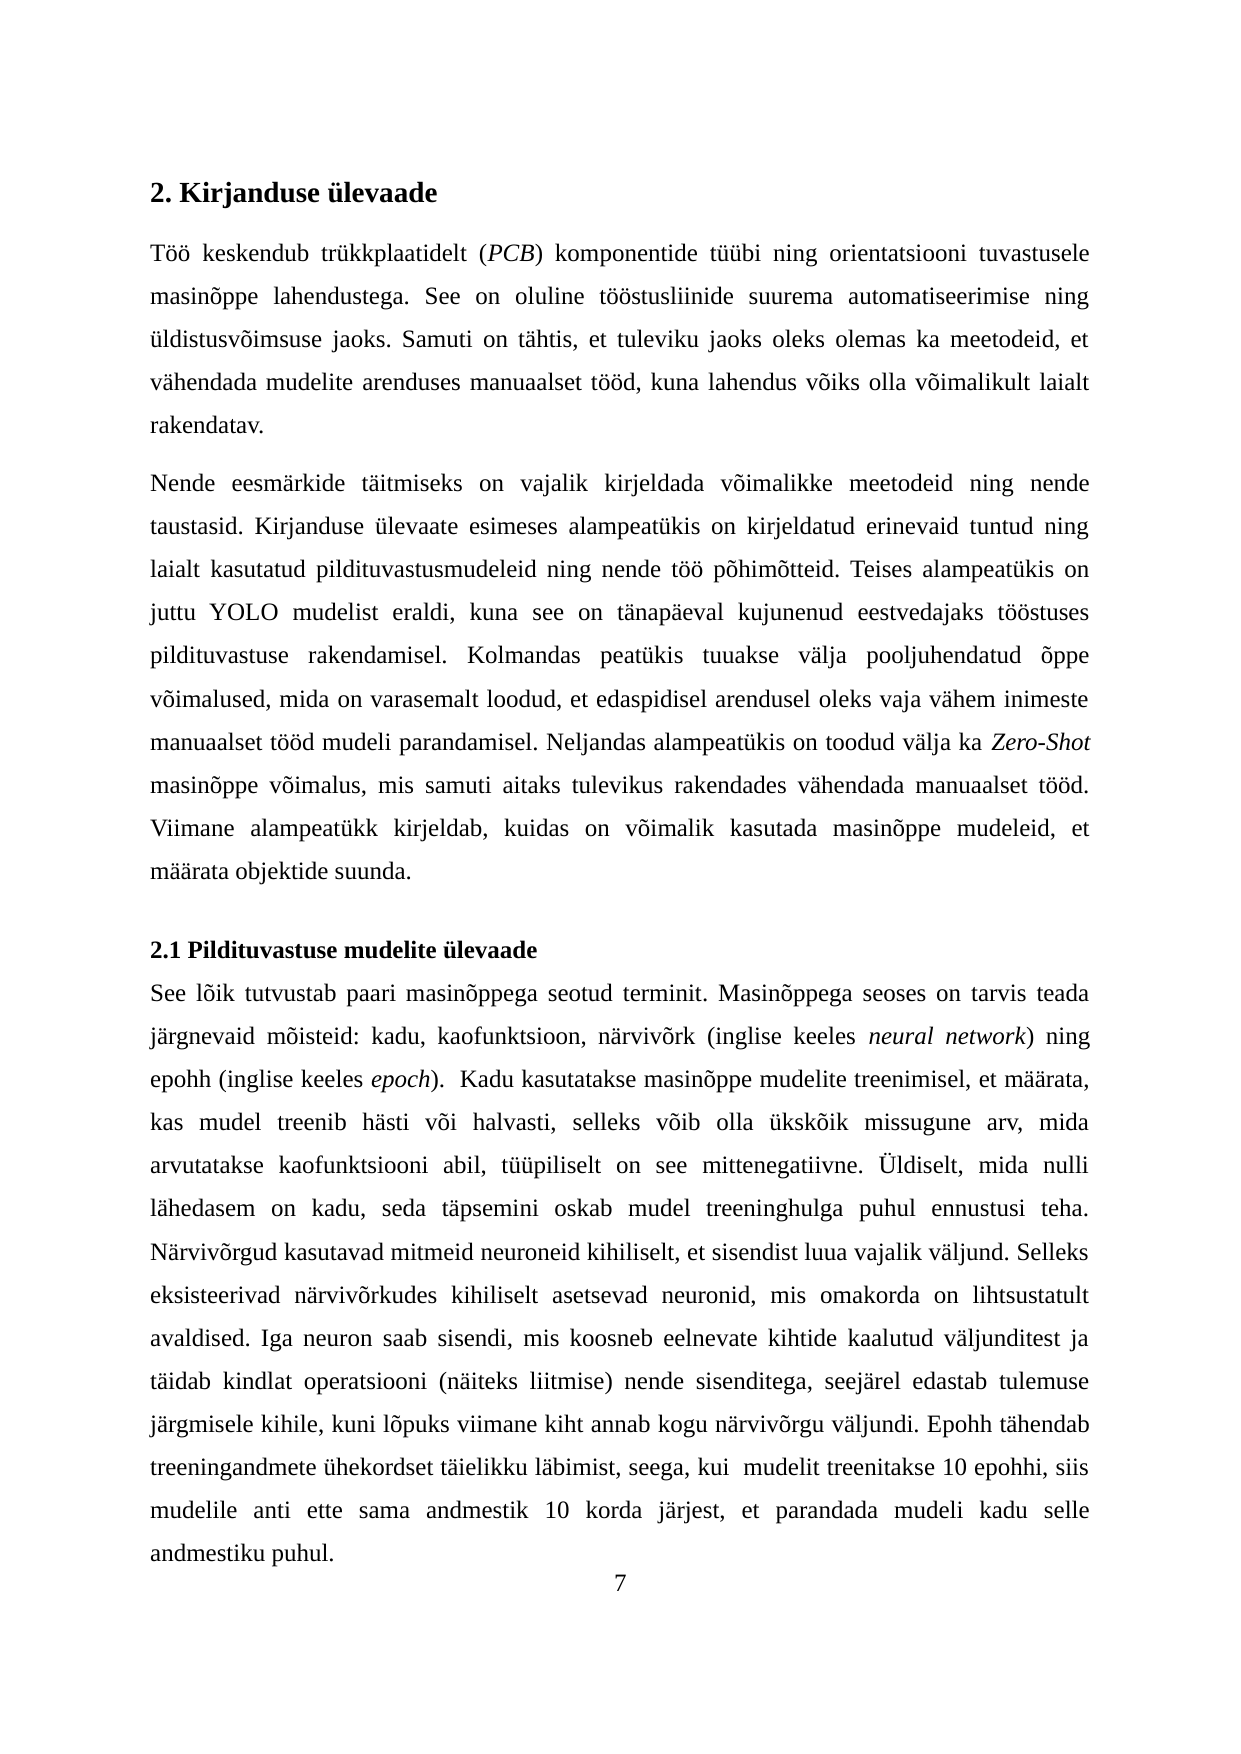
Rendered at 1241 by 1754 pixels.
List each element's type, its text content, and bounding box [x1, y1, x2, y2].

subtitle 2. Kirjanduse ülevaade [150, 175, 1090, 208]
subtitle 2.1 Pildituvastuse mudelite ülevaade [150, 935, 1090, 963]
text See lõik tutvustab paari masinõppega seotud terminit. Masinõppega seoses on tarvis teada järgnevaid mõisteid: kadu, kaofunktsioon, närvivõrk (inglise keeles neural network) ning epohh (inglise keeles epoch). Kadu kasutatakse masinõppe mudelite treenimisel, et määrata, kas mudel treenib hästi või halvasti, selleks võib olla ükskõik missugune arv, mida arvutatakse kaofunktsiooni abil, tüüpiliselt on see mittenegatiivne. Üldiselt, mida nulli lähedasem on kadu, seda täpsemini oskab mudel treeninghulga puhul ennustusi teha. Närvivõrgud kasutavad mitmeid neuroneid kihiliselt, et sisendist luua vajalik väljund. Selleks eksisteerivad närvivõrkudes kihiliselt asetsevad neuronid, mis omakorda on lihtsustatult avaldised. Iga neuron saab sisendi, mis koosneb eelnevate kihtide kaalutud väljunditest ja täidab kindlat operatsiooni (näiteks liitmise) nende sisenditega, seejärel edastab tulemuse järgmisele kihile, kuni lõpuks viimane kiht annab kogu närvivõrgu väljundi. Epohh tähendab treeningandmete ühekordset täielikku läbimist, seega, kui mudelit treenitakse 10 epohhi, siis mudelile anti ette sama andmestik 10 korda järjest, et parandada mudeli kadu selle andmestiku puhul. [150, 978, 1090, 1567]
text Töö keskendub trükkplaatidelt (PCB) komponentide tüübi ning orientatsiooni tuvastusele masinõppe lahendustega. See on oluline tööstusliinide suurema automatiseerimise ning üldistusvõimsuse jaoks. Samuti on tähtis, et tuleviku jaoks oleks olemas ka meetodeid, et vähendada mudelite arenduses manuaalset tööd, kuna lahendus võiks olla võimalikult laialt rakendatav. [150, 238, 1090, 439]
text Nende eesmärkide täitmiseks on vajalik kirjeldada võimalikke meetodeid ning nende taustasid. Kirjanduse ülevaate esimeses alampeatükis on kirjeldatud erinevaid tuntud ning laialt kasutatud pildituvastusmudeleid ning nende töö põhimõtteid. Teises alampeatükis on juttu YOLO mudelist eraldi, kuna see on tänapäeval kujunenud eestvedajaks tööstuses pildituvastuse rakendamisel. Kolmandas peatükis tuuakse välja pooljuhendatud õppe võimalused, mida on varasemalt loodud, et edaspidisel arendusel oleks vaja vähem inimeste manuaalset tööd mudeli parandamisel. Neljandas alampeatükis on toodud välja ka Zero-Shot masinõppe võimalus, mis samuti aitaks tulevikus rakendades vähendada manuaalset tööd. Viimane alampeatükk kirjeldab, kuidas on võimalik kasutada masinõppe mudeleid, et määrata objektide suunda. [150, 468, 1090, 885]
